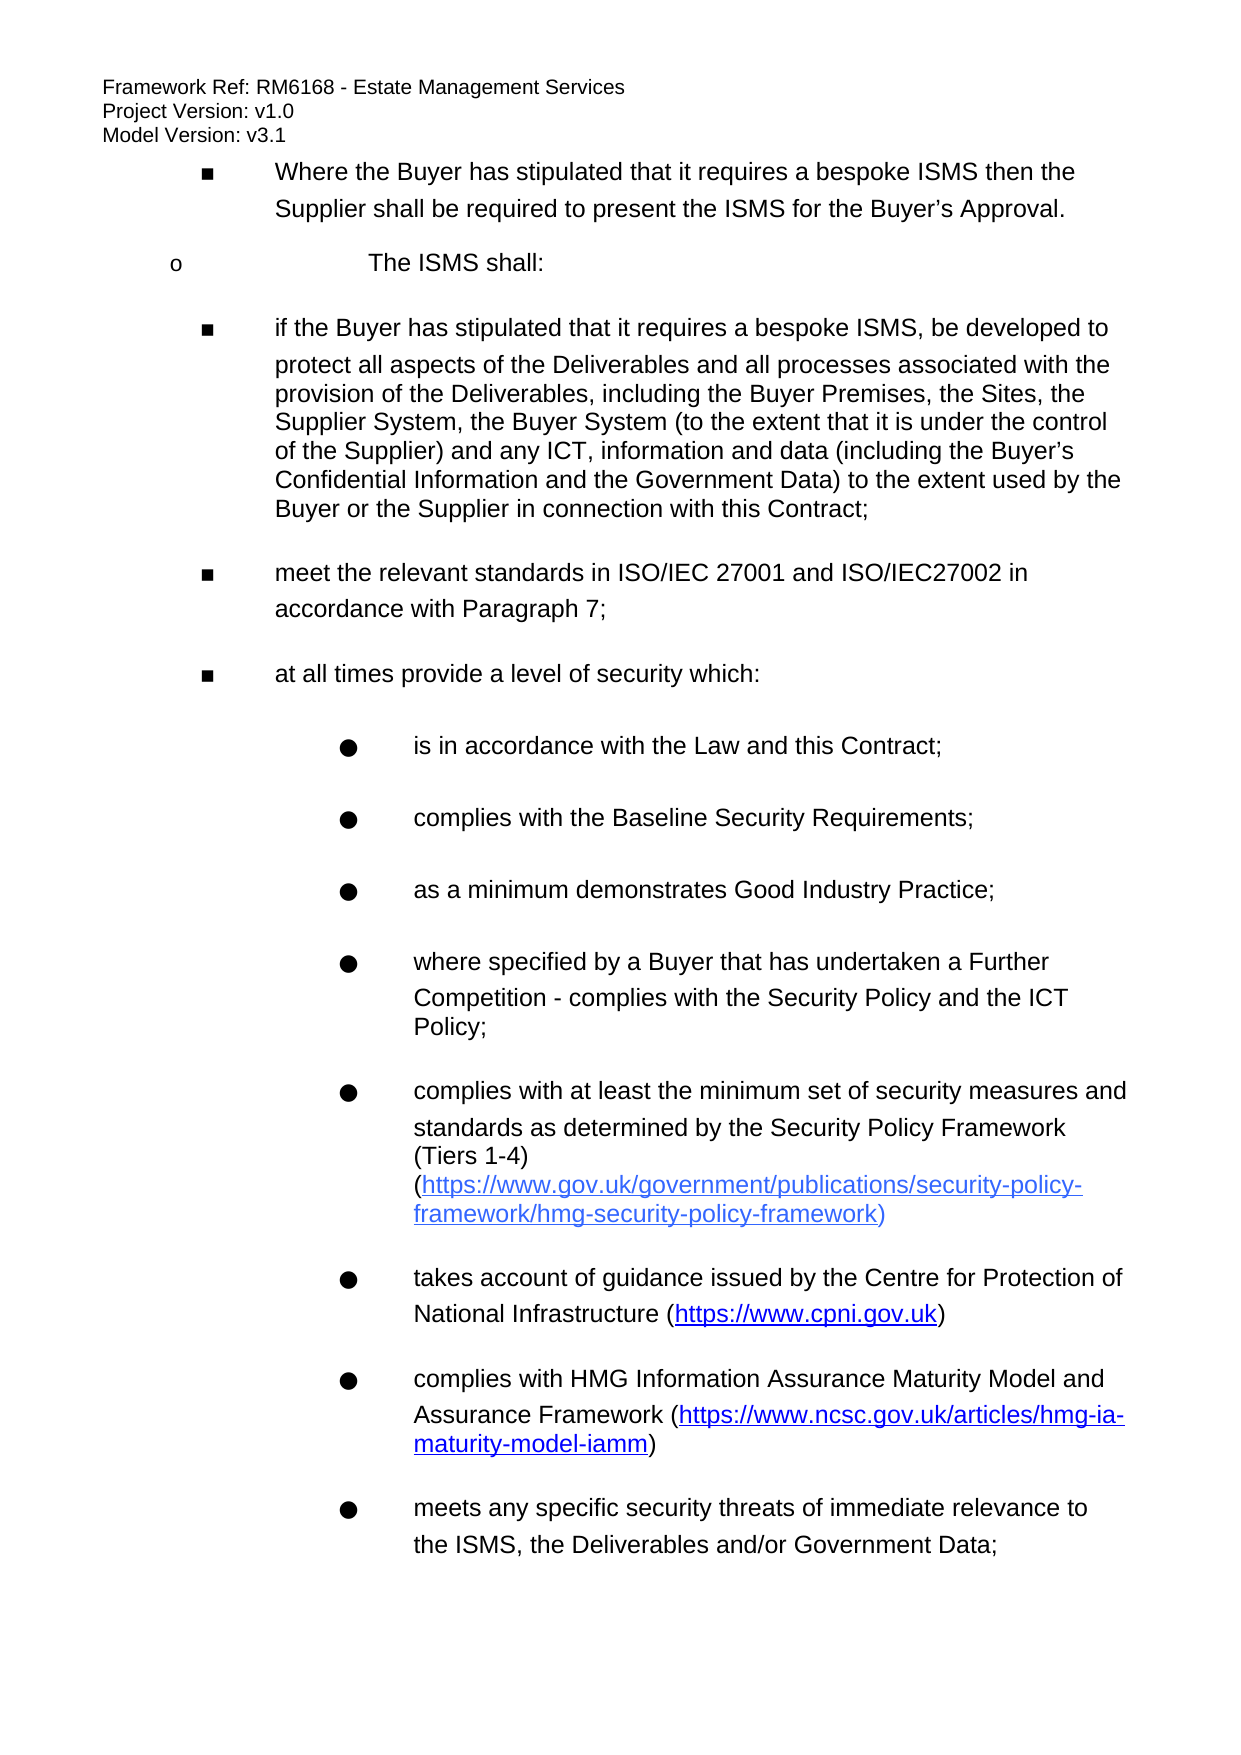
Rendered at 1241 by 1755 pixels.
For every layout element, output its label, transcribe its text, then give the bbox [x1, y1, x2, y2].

list Where the Buyer has stipulated that it requires a bespoke ISMS then the Supplier shall be required to present the ISMS for the Buyer’s Approval. [199, 147, 1128, 223]
list where specified by a Buyer that has undertaken a Further Competition - complies with the Security Policy and the ICT Policy; [338, 936, 1128, 1041]
list meet the relevant standards in ISO/IEC 27001 and ISO/IEC27002 in accordance with Paragraph 7; [199, 547, 1128, 623]
list as a minimum demonstrates Good Industry Practice; [338, 864, 1128, 911]
list takes account of guidance issued by the Centre for Protection of National Infrastructure (https://www.cpni.gov.uk) [338, 1252, 1128, 1328]
list complies with the Baseline Security Requirements; [338, 792, 1128, 839]
list if the Buyer has stipulated that it requires a bespoke ISMS, be developed to protect all aspects of the Deliverables and all processes associated with the provision of the Deliverables, including the Buyer Premises, the Sites, the Supplier System, the Buyer System (to the extent that it is under the control of the Supplier) and any ICT, information and data (including the Buyer’s Confidential Information and the Government Data) to the extent used by the Buyer or the Supplier in connection with this Contract; [199, 303, 1128, 522]
list complies with HMG Information Assurance Maturity Model and Assurance Framework (https://www.ncsc.gov.uk/articles/hmg-ia-maturity-model-iamm) [338, 1353, 1128, 1458]
list The ISMS shall: [169, 248, 1128, 278]
list meets any specific security threats of immediate relevance to the ISMS, the Deliverables and/or Government Data; [338, 1483, 1128, 1558]
list at all times provide a level of security which: [199, 648, 1128, 695]
list complies with at least the minimum set of security measures and standards as determined by the Security Policy Framework (Tiers 1-4) (https://www.gov.uk/government/publications/security-policy-framework/hmg-security-policy-framework) [338, 1066, 1128, 1227]
list is in accordance with the Law and this Contract; [338, 720, 1128, 767]
